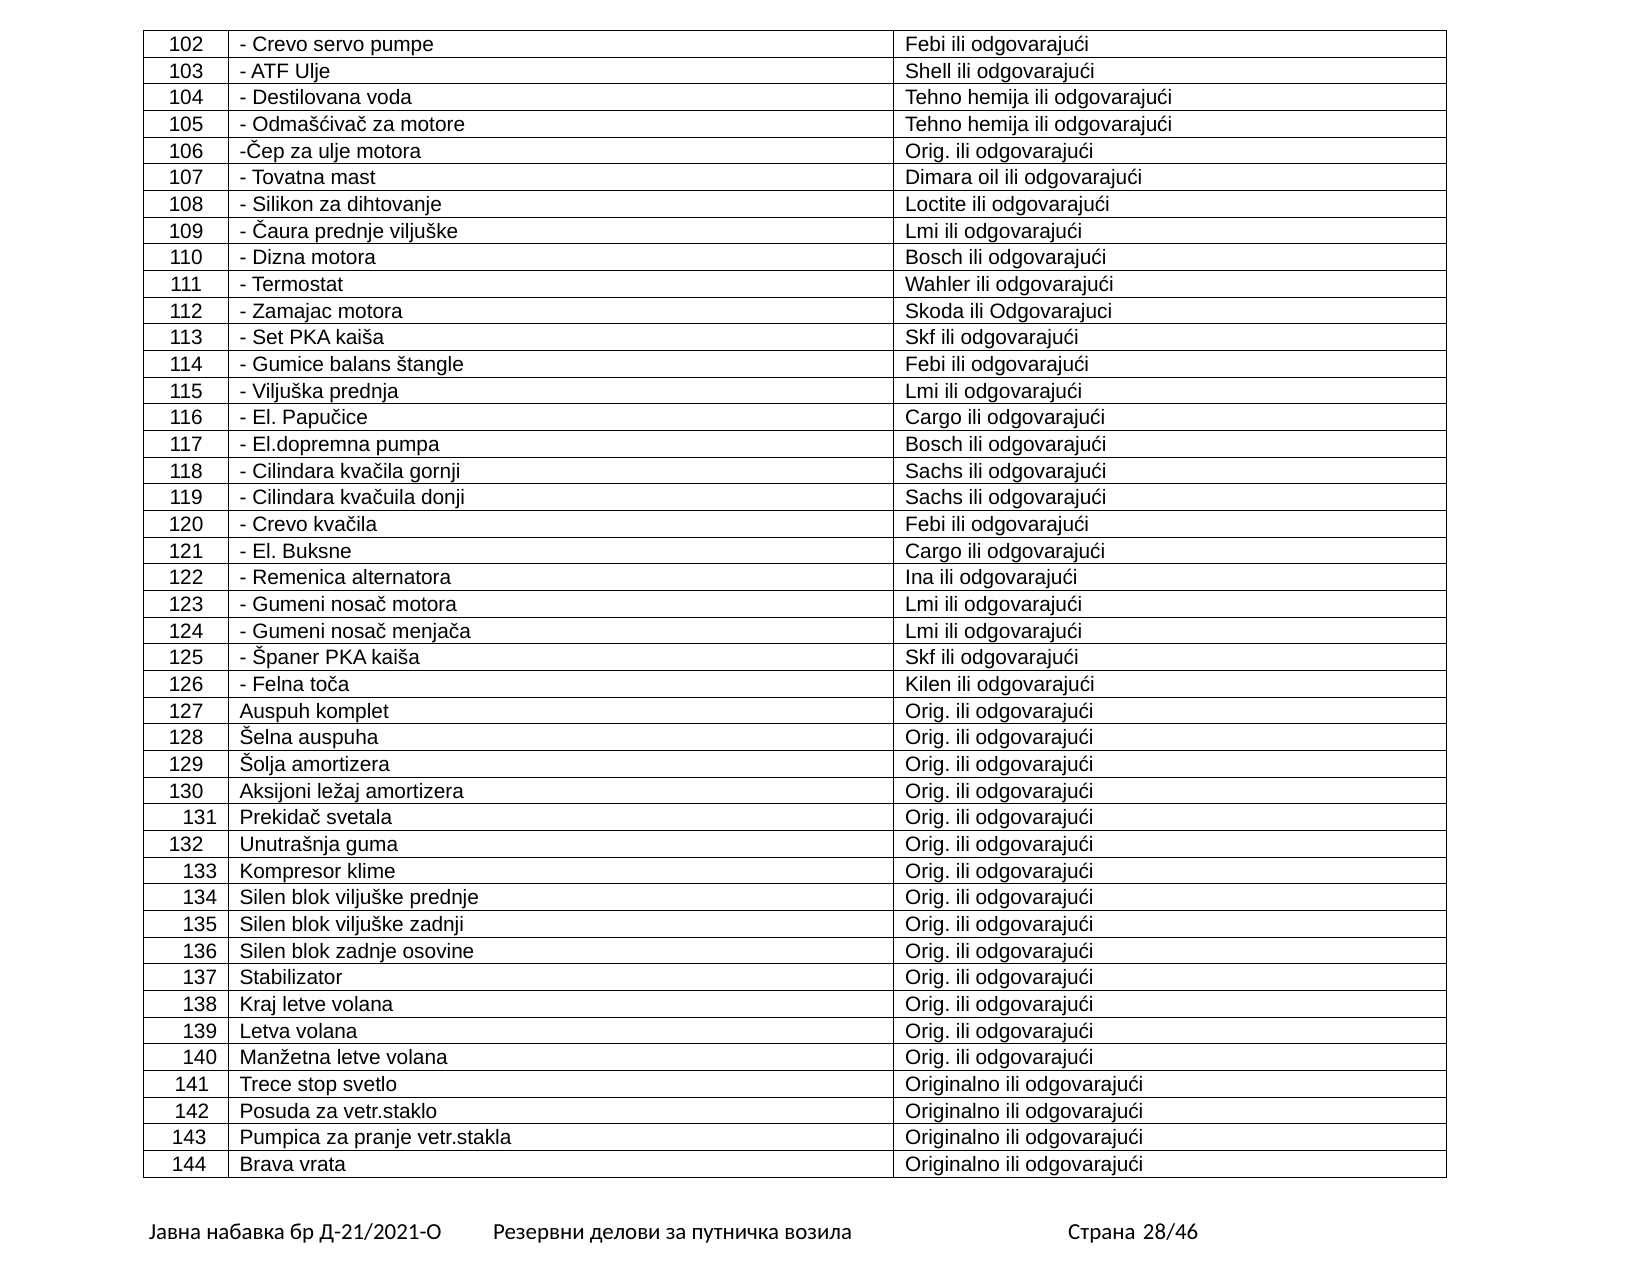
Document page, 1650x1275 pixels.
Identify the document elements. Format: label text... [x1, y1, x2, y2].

table_cell 103 [144, 58, 228, 83]
table_cell 122 [144, 564, 228, 590]
table_cell -Čep za ulje motora [229, 138, 893, 163]
table_cell Lmi ili odgovarajući [894, 591, 1446, 617]
table_cell 123 [144, 591, 228, 617]
table_cell Manžetna letve volana [229, 1044, 893, 1070]
table_cell - Odmašćivač za motore [229, 111, 893, 137]
table_cell Orig. ili odgovarajući [894, 778, 1446, 803]
table_cell Orig. ili odgovarajući [894, 991, 1446, 1017]
table_cell Lmi ili odgovarajući [894, 218, 1446, 243]
table_cell - Cilindara kvačila gornji [229, 458, 893, 483]
table_cell 109 [144, 218, 228, 243]
table_cell Loctite ili odgovarajući [894, 191, 1446, 217]
table_cell 106 [144, 138, 228, 163]
table_cell 136 [144, 938, 228, 963]
table_cell 144 [144, 1151, 228, 1177]
table_cell - Tovatna mast [229, 164, 893, 190]
table_cell Orig. ili odgovarajući [894, 724, 1446, 750]
table_cell 121 [144, 538, 228, 563]
table_cell - Viljuška prednja [229, 378, 893, 403]
table_cell Febi ili odgovarajući [894, 351, 1446, 377]
table_cell Orig. ili odgovarajući [894, 831, 1446, 857]
table_cell - Crevo kvačila [229, 511, 893, 537]
table_cell 133 [144, 858, 228, 883]
table_cell - Dizna motora [229, 244, 893, 270]
table_cell Prekidač svetala [229, 804, 893, 830]
table_cell 137 [144, 964, 228, 990]
table_cell - Gumice balans štangle [229, 351, 893, 377]
table_cell Tehno hemija ili odgovarajući [894, 111, 1446, 137]
table_cell - Čaura prednje viljuške [229, 218, 893, 243]
table_cell Kraj letve volana [229, 991, 893, 1017]
table_cell Orig. ili odgovarajući [894, 138, 1446, 163]
table_cell Febi ili odgovarajući [894, 31, 1446, 57]
table_cell 125 [144, 644, 228, 670]
table_cell Skf ili odgovarajući [894, 324, 1446, 350]
table_cell Kilen ili odgovarajući [894, 671, 1446, 697]
table_cell - Zamajac motora [229, 298, 893, 323]
table_cell 128 [144, 724, 228, 750]
table_cell - Termostat [229, 271, 893, 297]
table_cell Silen blok zadnje osovine [229, 938, 893, 963]
table_cell Šolja amortizera [229, 751, 893, 777]
table_cell - Silikon za dihtovanje [229, 191, 893, 217]
table_cell - El. Buksne [229, 538, 893, 563]
table_cell Cargo ili odgovarajući [894, 538, 1446, 563]
table_cell 118 [144, 458, 228, 483]
table_cell 129 [144, 751, 228, 777]
table_cell Orig. ili odgovarajući [894, 884, 1446, 910]
table_cell Skf ili odgovarajući [894, 644, 1446, 670]
table_cell 127 [144, 698, 228, 723]
table_cell 108 [144, 191, 228, 217]
table_cell 124 [144, 618, 228, 643]
table_cell 111 [144, 271, 228, 297]
table_cell - Crevo servo pumpe [229, 31, 893, 57]
table_cell Aksijoni ležaj amortizera [229, 778, 893, 803]
table_cell Orig. ili odgovarajući [894, 1044, 1446, 1070]
table_cell - El.dopremna pumpa [229, 431, 893, 457]
table_cell 143 [144, 1124, 228, 1150]
table_cell 142 [144, 1098, 228, 1123]
table_cell 135 [144, 911, 228, 937]
table_cell Orig. ili odgovarajući [894, 938, 1446, 963]
table_cell 104 [144, 84, 228, 110]
table_cell - Felna toča [229, 671, 893, 697]
table_cell Cargo ili odgovarajući [894, 404, 1446, 430]
table_cell 130 [144, 778, 228, 803]
table_cell Lmi ili odgovarajući [894, 618, 1446, 643]
table_cell Stabilizator [229, 964, 893, 990]
table_cell Originalno ili odgovarajući [894, 1071, 1446, 1097]
table_cell Orig. ili odgovarajući [894, 751, 1446, 777]
table_cell Sachs ili odgovarajući [894, 458, 1446, 483]
table_cell 114 [144, 351, 228, 377]
table_cell 141 [144, 1071, 228, 1097]
table_cell - Gumeni nosač motora [229, 591, 893, 617]
table_cell 113 [144, 324, 228, 350]
table_cell Brava vrata [229, 1151, 893, 1177]
table_cell 116 [144, 404, 228, 430]
table_cell Originalno ili odgovarajući [894, 1151, 1446, 1177]
table_cell Unutrašnja guma [229, 831, 893, 857]
table_cell Sachs ili odgovarajući [894, 484, 1446, 510]
table_cell 105 [144, 111, 228, 137]
table_cell Bosch ili odgovarajući [894, 244, 1446, 270]
table_cell - Remenica alternatora [229, 564, 893, 590]
table_cell - ATF Ulje [229, 58, 893, 83]
table_cell Ina ili odgovarajući [894, 564, 1446, 590]
table_cell Orig. ili odgovarajući [894, 858, 1446, 883]
table_cell Posuda za vetr.staklo [229, 1098, 893, 1123]
table_cell - El. Papučice [229, 404, 893, 430]
table_cell 134 [144, 884, 228, 910]
table_cell 112 [144, 298, 228, 323]
table_cell Shell ili odgovarajući [894, 58, 1446, 83]
table_cell Orig. ili odgovarajući [894, 804, 1446, 830]
table_cell Orig. ili odgovarajući [894, 1018, 1446, 1043]
table_cell Auspuh komplet [229, 698, 893, 723]
table_cell 126 [144, 671, 228, 697]
table_cell 117 [144, 431, 228, 457]
table_cell - Set PKA kaiša [229, 324, 893, 350]
table_cell Pumpica za pranje vetr.stakla [229, 1124, 893, 1150]
table_cell 107 [144, 164, 228, 190]
table_cell Šelna auspuha [229, 724, 893, 750]
table_cell Bosch ili odgovarajući [894, 431, 1446, 457]
table_cell 102 [144, 31, 228, 57]
table_cell 110 [144, 244, 228, 270]
table_cell - Destilovana voda [229, 84, 893, 110]
table_cell Dimara oil ili odgovarajući [894, 164, 1446, 190]
table_cell 120 [144, 511, 228, 537]
table_cell 119 [144, 484, 228, 510]
table_cell Kompresor klime [229, 858, 893, 883]
table_cell Skoda ili Odgovarajuci [894, 298, 1446, 323]
table_cell Febi ili odgovarajući [894, 511, 1446, 537]
table_cell - Cilindara kvačuila donji [229, 484, 893, 510]
table_cell Tehno hemija ili odgovarajući [894, 84, 1446, 110]
table_cell Trece stop svetlo [229, 1071, 893, 1097]
table_cell - Gumeni nosač menjača [229, 618, 893, 643]
table_cell Silen blok viljuške prednje [229, 884, 893, 910]
table_cell 139 [144, 1018, 228, 1043]
table_cell Orig. ili odgovarajući [894, 911, 1446, 937]
table_cell Originalno ili odgovarajući [894, 1124, 1446, 1150]
table_cell Originalno ili odgovarajući [894, 1098, 1446, 1123]
table_cell Silen blok viljuške zadnji [229, 911, 893, 937]
table_cell Letva volana [229, 1018, 893, 1043]
table_cell 115 [144, 378, 228, 403]
table_cell - Španer PKA kaiša [229, 644, 893, 670]
table_cell 131 [144, 804, 228, 830]
table_cell 132 [144, 831, 228, 857]
table_cell Orig. ili odgovarajući [894, 964, 1446, 990]
table_cell Lmi ili odgovarajući [894, 378, 1446, 403]
table_cell Wahler ili odgovarajući [894, 271, 1446, 297]
table_cell 140 [144, 1044, 228, 1070]
table_cell 138 [144, 991, 228, 1017]
table_cell Orig. ili odgovarajući [894, 698, 1446, 723]
